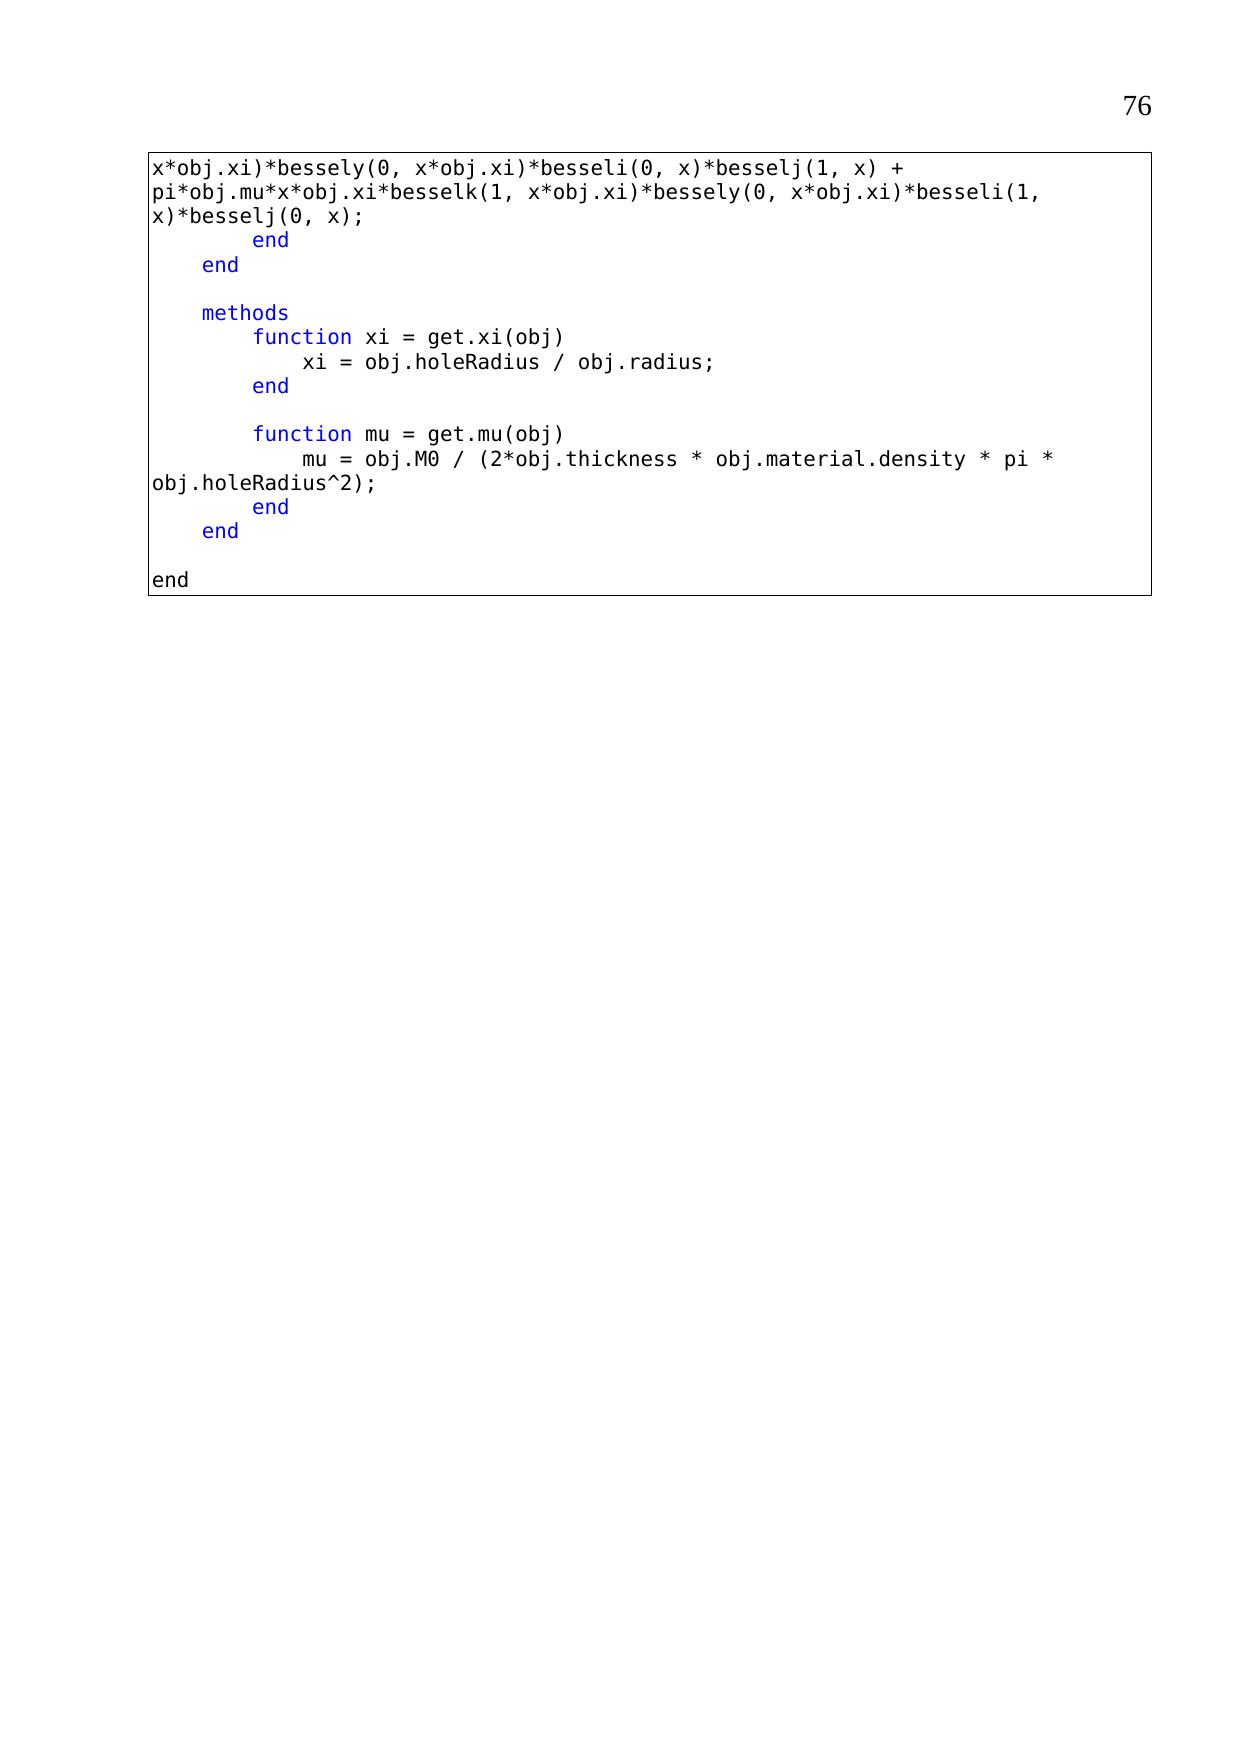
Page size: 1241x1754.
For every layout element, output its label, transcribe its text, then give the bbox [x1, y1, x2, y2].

text x*obj.xi)*bessely(0, x*obj.xi)*besseli(0, x)*besselj(1, x) + pi*obj.mu*x*obj.xi*besselk(1, x*obj.xi)*bessely(0, x*obj.xi)*besseli(1, x)*besselj(0, x); [149, 153, 1151, 224]
text end [149, 516, 1151, 544]
text end [149, 564, 1151, 595]
text end [149, 224, 1151, 249]
text end [149, 491, 1151, 516]
text end [149, 249, 1151, 277]
text xi = obj.holeRadius / obj.radius; [149, 346, 1151, 370]
text methods [149, 297, 1151, 321]
text function xi = get.xi(obj) [149, 321, 1151, 346]
text end [149, 370, 1151, 398]
text function mu = get.mu(obj) [149, 418, 1151, 443]
text mu = obj.M0 / (2*obj.thickness * obj.material.density * pi * obj.holeRadius^2); [149, 443, 1151, 491]
